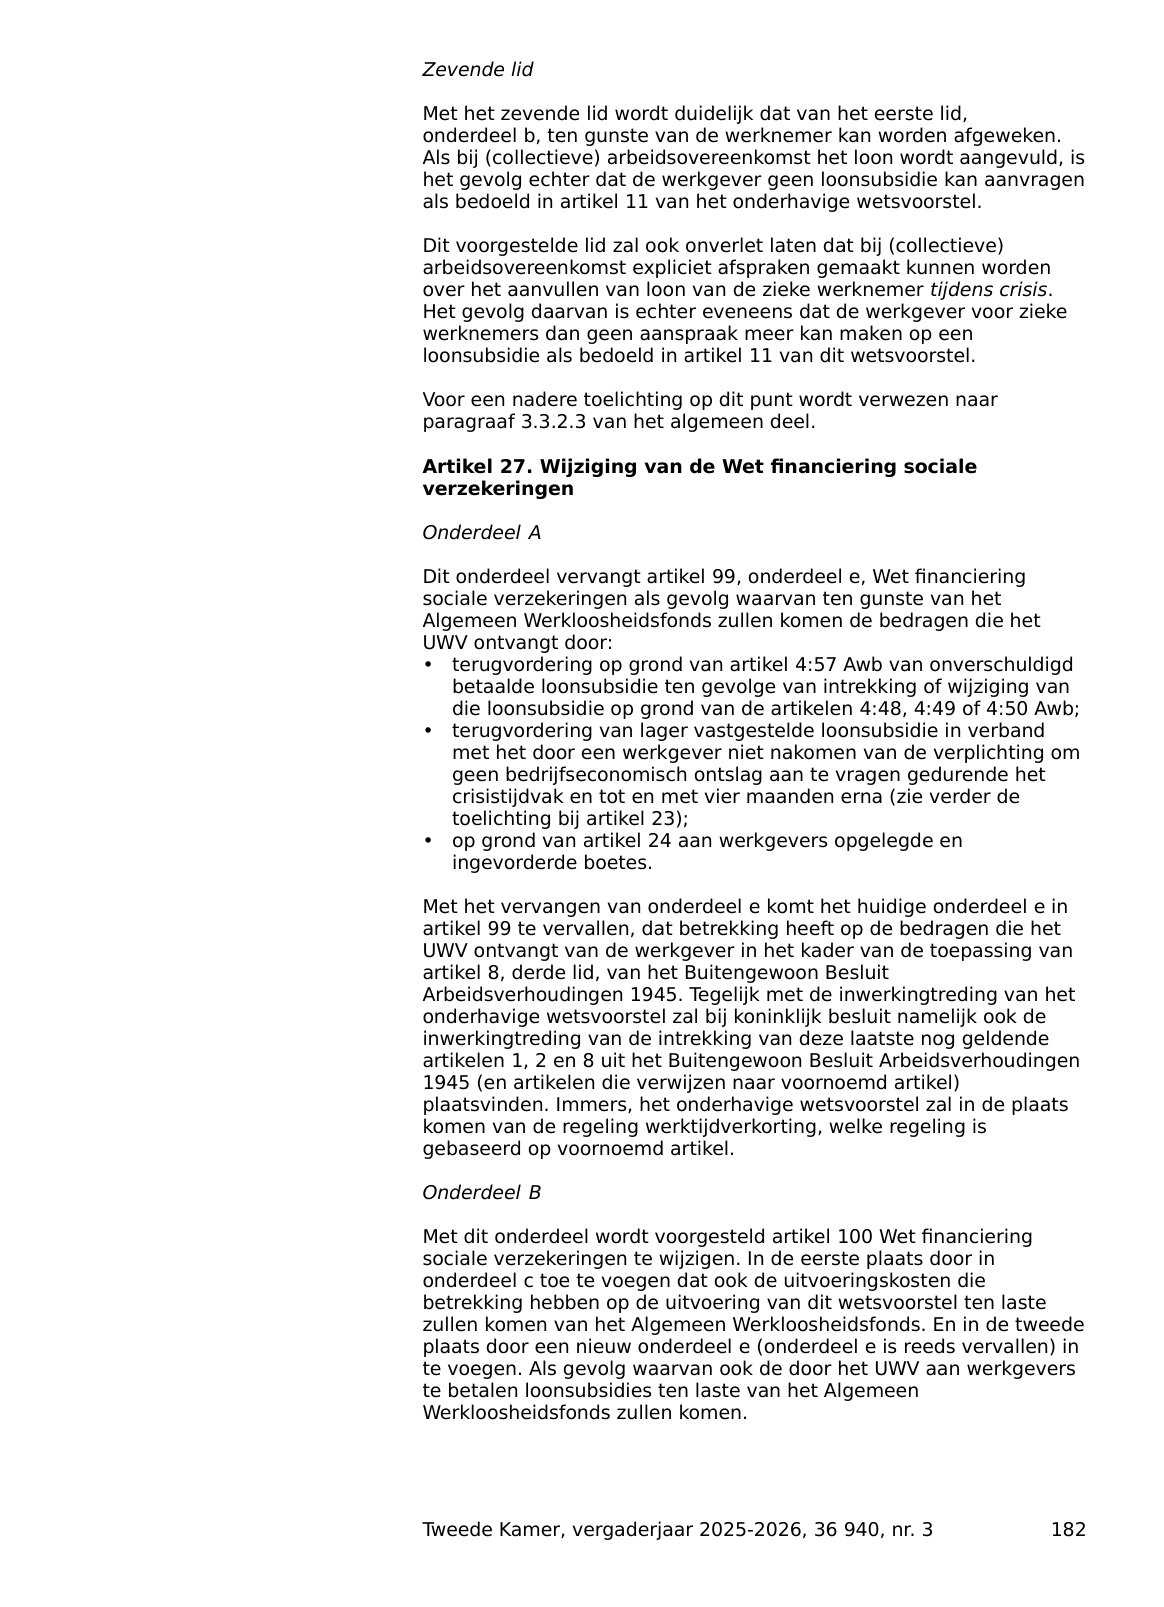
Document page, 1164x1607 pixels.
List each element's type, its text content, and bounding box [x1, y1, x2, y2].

text • terugvordering van lager vastgestelde loonsubsidie in verband met het door een werkgever niet nakomen van de verplichting om geen bedrijfseconomisch ontslag aan te vragen gedurende het crisistijdvak en tot en met vier maanden erna (zie verder de toelichting bij artikel 23); [422, 720, 1087, 829]
subtitle Onderdeel A [422, 522, 1087, 544]
text Dit voorgestelde lid zal ook onverlet laten dat bij (collectieve) arbeidsovereenkomst expliciet afspraken gemaakt kunnen worden over het aanvullen van loon van de zieke werknemer tijdens crisis. Het gevolg daarvan is echter eveneens dat de werkgever voor zieke werknemers dan geen aanspraak meer kan maken op een loonsubsidie als bedoeld in artikel 11 van dit wetsvoorstel. [422, 235, 1087, 367]
text Met het vervangen van onderdeel e komt het huidige onderdeel e in artikel 99 te vervallen, dat betrekking heeft op de bedragen die het UWV ontvangt van de werkgever in het kader van de toepassing van artikel 8, derde lid, van het Buitengewoon Besluit Arbeidsverhoudingen 1945. Tegelijk met de inwerkingtreding van het onderhavige wetsvoorstel zal bij koninklijk besluit namelijk ook de inwerkingtreding van de intrekking van deze laatste nog geldende artikelen 1, 2 en 8 uit het Buitengewoon Besluit Arbeidsverhoudingen 1945 (en artikelen die verwijzen naar voornoemd artikel) plaatsvinden. Immers, het onderhavige wetsvoorstel zal in de plaats komen van de regeling werktijdverkorting, welke regeling is gebaseerd op voornoemd artikel. [422, 896, 1087, 1159]
subtitle Zevende lid [422, 59, 1087, 81]
text • op grond van artikel 24 aan werkgevers opgelegde en ingevorderde boetes. [422, 829, 1087, 873]
subtitle Artikel 27. Wijziging van de Wet financiering sociale verzekeringen [422, 456, 1087, 499]
text • terugvordering op grond van artikel 4:57 Awb van onverschuldigd betaalde loonsubsidie ten gevolge van intrekking of wijziging van die loonsubsidie op grond van de artikelen 4:48, 4:49 of 4:50 Awb; [422, 654, 1087, 720]
subtitle Onderdeel B [422, 1182, 1087, 1204]
text Dit onderdeel vervangt artikel 99, onderdeel e, Wet financiering sociale verzekeringen als gevolg waarvan ten gunste van het Algemeen Werkloosheidsfonds zullen komen de bedragen die het UWV ontvangt door: [422, 566, 1087, 654]
text Met het zevende lid wordt duidelijk dat van het eerste lid, onderdeel b, ten gunste van de werknemer kan worden afgeweken. Als bij (collectieve) arbeidsovereenkomst het loon wordt aangevuld, is het gevolg echter dat de werkgever geen loonsubsidie kan aanvragen als bedoeld in artikel 11 van het onderhavige wetsvoorstel. [422, 103, 1087, 213]
text Voor een nadere toelichting op dit punt wordt verwezen naar paragraaf 3.3.2.3 van het algemeen deel. [422, 389, 1087, 433]
text Met dit onderdeel wordt voorgesteld artikel 100 Wet financiering sociale verzekeringen te wijzigen. In de eerste plaats door in onderdeel c toe te voegen dat ook de uitvoeringskosten die betrekking hebben op de uitvoering van dit wetsvoorstel ten laste zullen komen van het Algemeen Werkloosheidsfonds. En in de tweede plaats door een nieuw onderdeel e (onderdeel e is reeds vervallen) in te voegen. Als gevolg waarvan ook de door het UWV aan werkgevers te betalen loonsubsidies ten laste van het Algemeen Werkloosheidsfonds zullen komen. [422, 1226, 1087, 1424]
